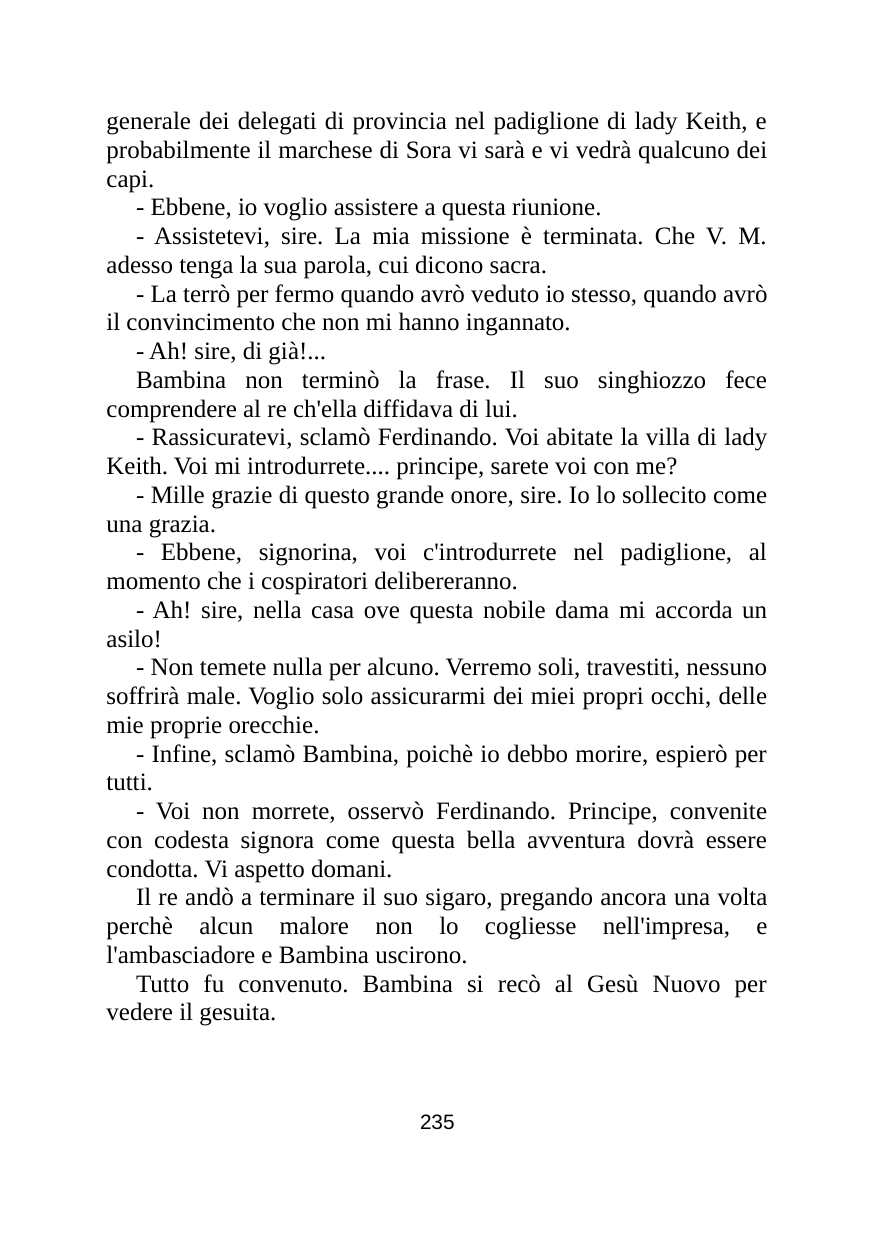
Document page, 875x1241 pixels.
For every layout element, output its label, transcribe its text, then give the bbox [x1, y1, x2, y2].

text - Ebbene, io voglio assistere a questa riunione. [106, 192, 768, 221]
text generale dei delegati di provincia nel padiglione di lady Keith, e probabilmente il marchese di Sora vi sarà e vi vedrà qualcuno dei capi. [106, 106, 768, 192]
text - Voi non morrete, osservò Ferdinando. Principe, convenite con codesta signora come questa bella avventura dovrà essere condotta. Vi aspetto domani. [106, 796, 768, 882]
text - La terrò per fermo quando avrò veduto io stesso, quando avrò il convincimento che non mi hanno ingannato. [106, 279, 768, 336]
text Tutto fu convenuto. Bambina si recò al Gesù Nuovo per vedere il gesuita. [106, 969, 768, 1026]
text - Rassicuratevi, sclamò Ferdinando. Voi abitate la villa di lady Keith. Voi mi introdurrete.... principe, sarete voi con me? [106, 422, 768, 480]
text - Mille grazie di questo grande onore, sire. Io lo sollecito come una grazia. [106, 480, 768, 537]
text - Ebbene, signorina, voi c'introdurrete nel padiglione, al momento che i cospiratori delibereranno. [106, 537, 768, 595]
text Bambina non terminò la frase. Il suo singhiozzo fece comprendere al re ch'ella diffidava di lui. [106, 365, 768, 422]
text - Assistetevi, sire. La mia missione è terminata. Che V. M. adesso tenga la sua parola, cui dicono sacra. [106, 221, 768, 279]
text Il re andò a terminare il suo sigaro, pregando ancora una volta perchè alcun malore non lo cogliesse nell'impresa, e l'ambasciadore e Bambina uscirono. [106, 882, 768, 969]
text - Ah! sire, di già!... [106, 336, 768, 365]
text - Infine, sclamò Bambina, poichè io debbo morire, espierò per tutti. [106, 739, 768, 796]
text - Ah! sire, nella casa ove questa nobile dama mi accorda un asilo! [106, 595, 768, 652]
text - Non temete nulla per alcuno. Verremo soli, travestiti, nessuno soffrirà male. Voglio solo assicurarmi dei miei propri occhi, delle mie proprie orecchie. [106, 652, 768, 739]
